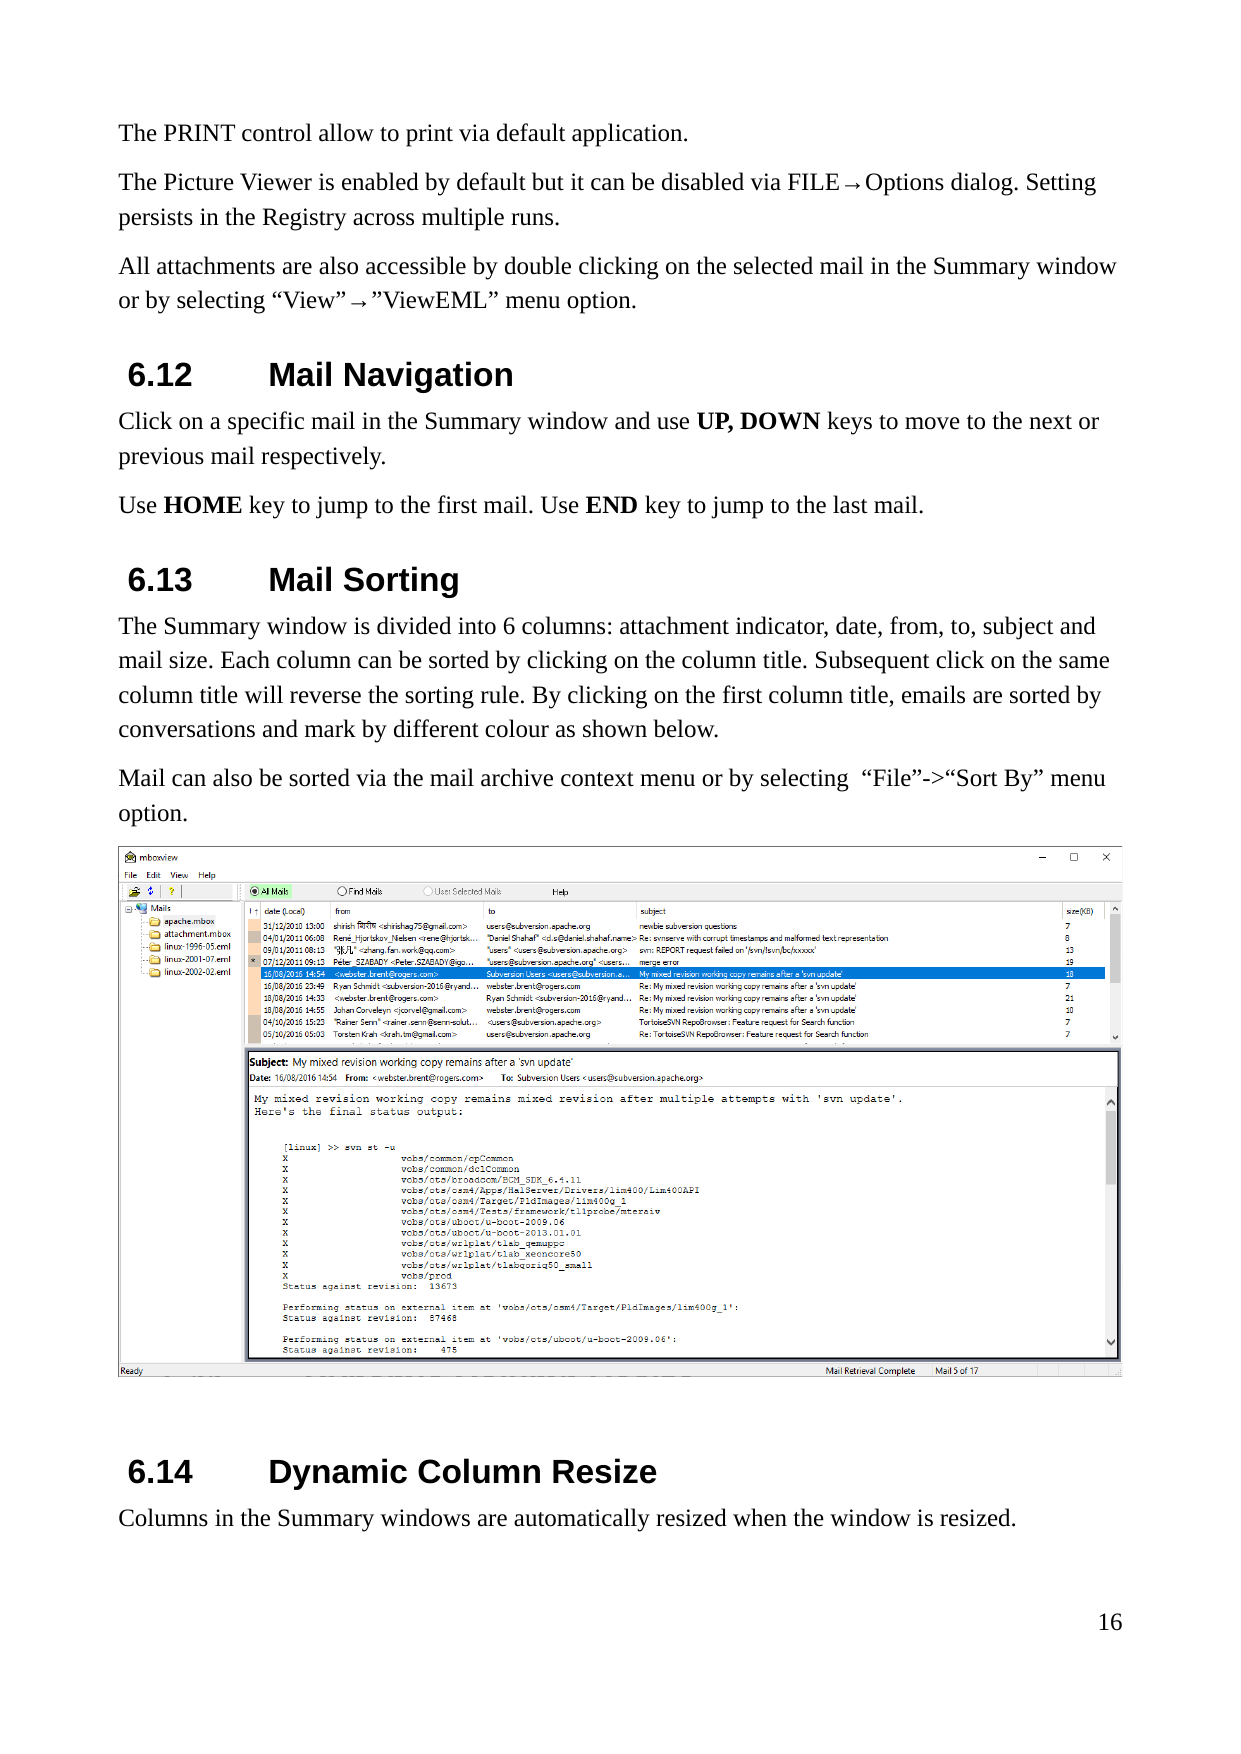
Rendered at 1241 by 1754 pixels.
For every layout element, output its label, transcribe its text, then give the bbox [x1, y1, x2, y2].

picture [118, 846, 1123, 1377]
text All attachments are also accessible by double clicking on the selected mail in the Summary window or by selecting “View”→”ViewEML” menu option. [118, 251, 1122, 314]
text Use HOME key to jump to the first mail. Use END key to jump to the last mail. [118, 490, 1122, 518]
text The Summary window is divided into 6 columns: attachment indicator, date, from, to, subject and mail size. Each column can be sorted by clicking on the column title. Subsequent click on the same column title will reverse the sorting rule. By clicking on the first column title, emails are sorted by conversations and mark by different colour as shown below. [118, 611, 1122, 743]
text Click on a specific mail in the Summary window and use UP, DOWN keys to move to the next or previous mail respectively. [118, 406, 1122, 469]
text Columns in the Summary windows are automatically resized when the window is resized. [118, 1503, 1122, 1532]
subtitle Dynamic Column Resize [118, 1452, 1122, 1491]
text The Picture Viewer is enabled by default but it can be disabled via FILE→Options dialog. Setting persists in the Registry across multiple runs. [118, 167, 1122, 230]
subtitle Mail Navigation [118, 355, 1122, 394]
text The PRINT control allow to print via default application. [118, 118, 1122, 147]
text Mail can also be sorted via the mail archive context menu or by selecting “File”->“Sort By” menu option. [118, 763, 1122, 827]
subtitle Mail Sorting [118, 560, 1122, 598]
